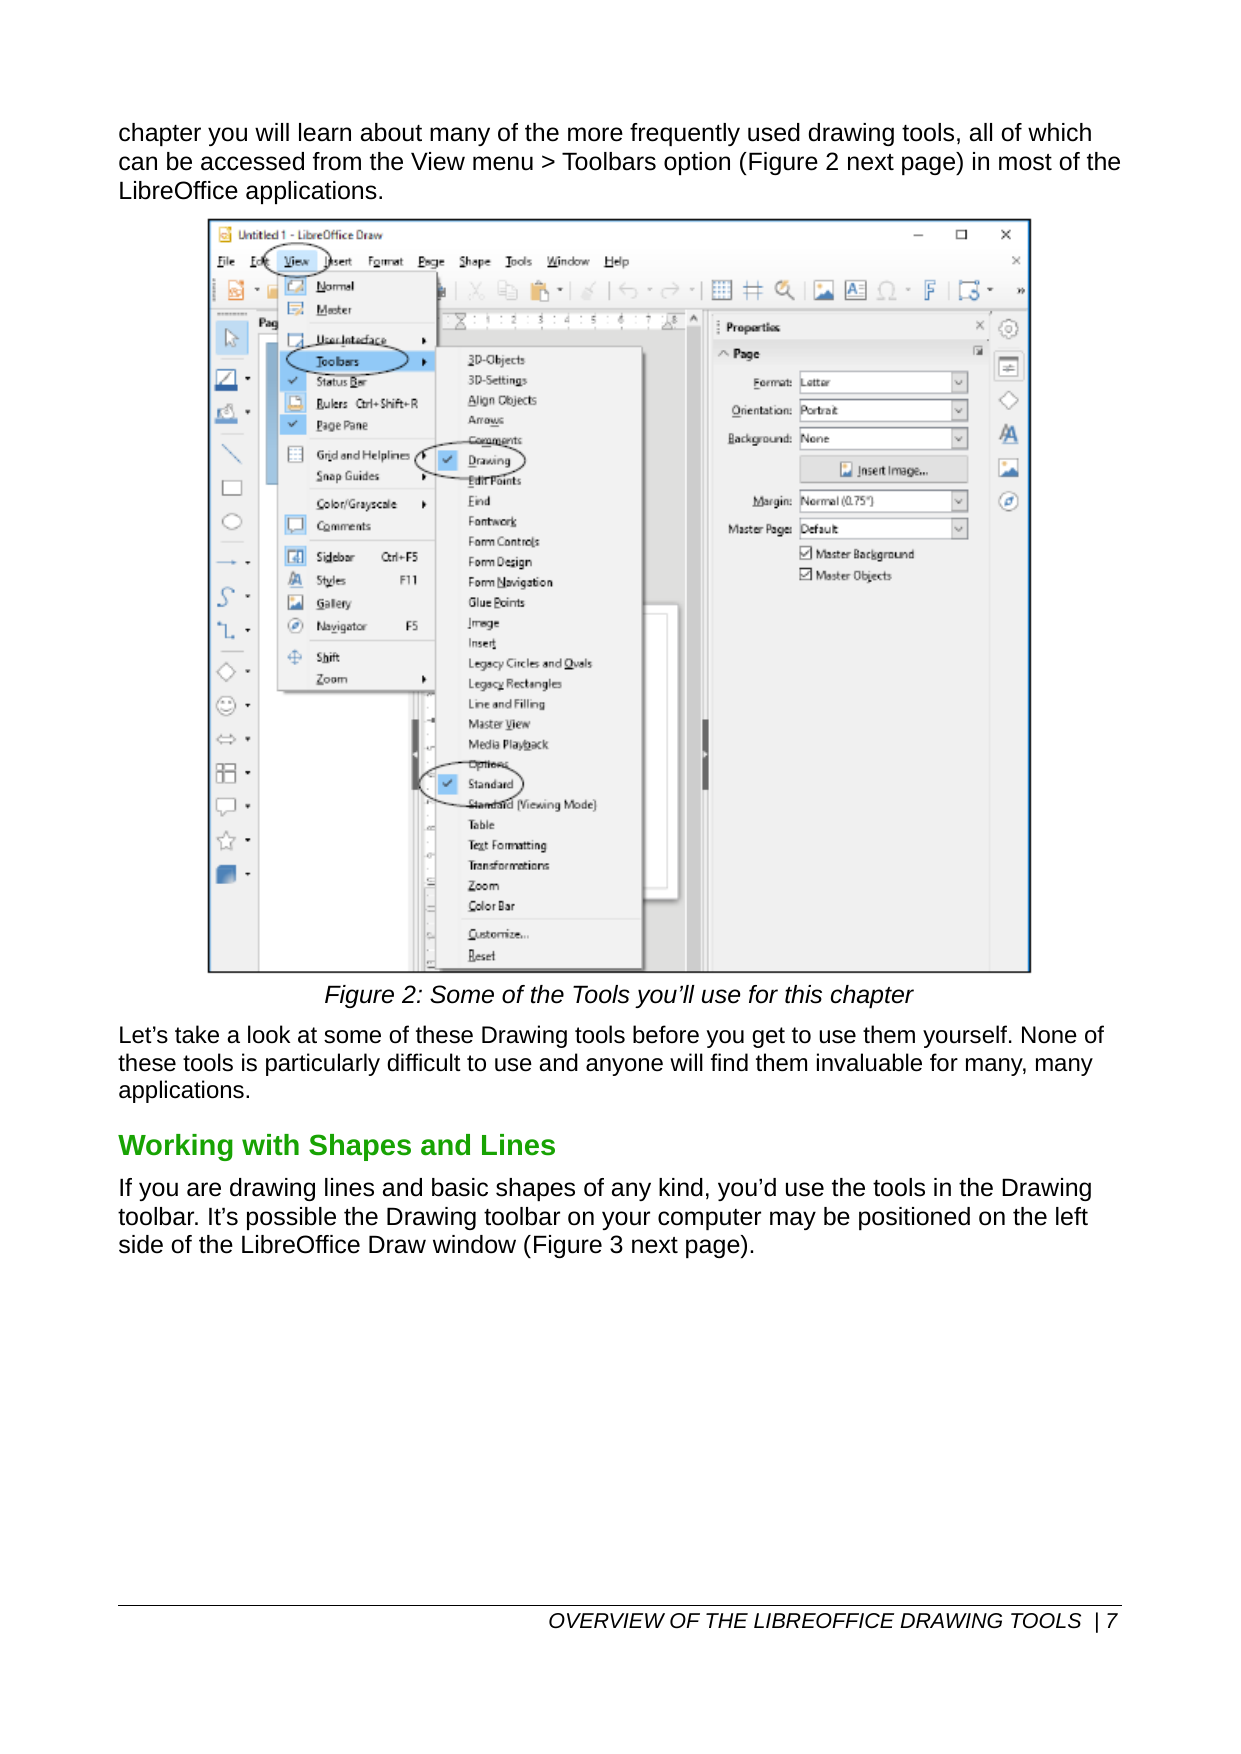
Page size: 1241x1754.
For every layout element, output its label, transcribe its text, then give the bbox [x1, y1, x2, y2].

text chapter you will learn about many of the more frequently used drawing tools, all of which can be accessed from the View menu > Toolbars option (Figure 2 next page) in most of the LibreOffice applications. [118, 118, 1122, 204]
text If you are drawing lines and basic shapes of any kind, you’d use the tools in the Drawing toolbar. It’s possible the Drawing toolbar on your computer may be positioned on the left side of the LibreOffice Draw window (Figure 3 next page). [118, 1173, 1122, 1259]
text Let’s take a look at some of these Drawing tools before you get to use them yourself. None of these tools is particularly difficult to use and anyone will find them invaluable for many, many applications. [118, 1021, 1122, 1104]
picture [205, 216, 1035, 981]
text Figure 2: Some of the Tools you’ll use for this chapter [205, 981, 1035, 1009]
subtitle Working with Shapes and Lines [118, 1128, 1122, 1161]
